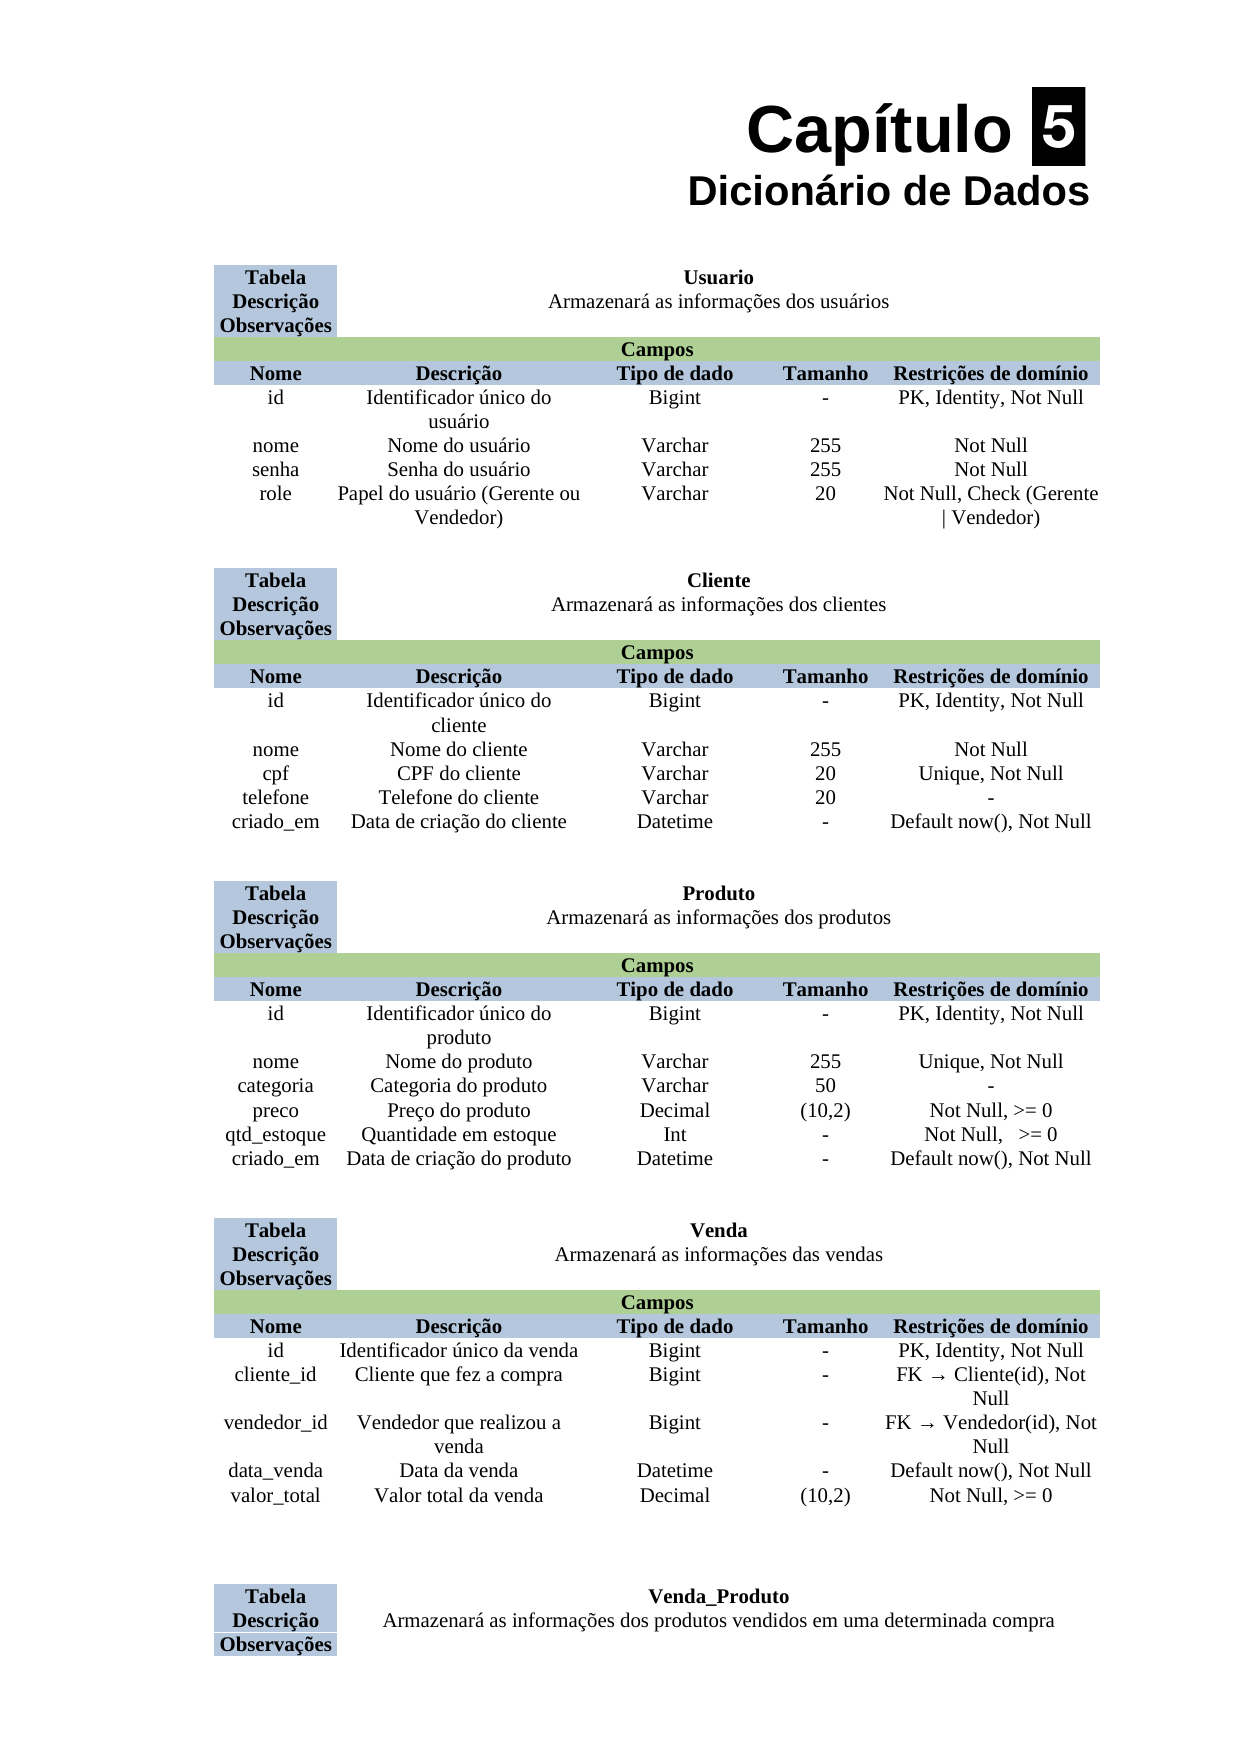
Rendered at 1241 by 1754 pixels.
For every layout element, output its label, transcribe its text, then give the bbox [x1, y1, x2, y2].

table_header Tabela [214, 1218, 337, 1242]
table_cell [337, 929, 1100, 953]
table_cell Descrição [214, 1608, 337, 1632]
table_cell nome [214, 1049, 337, 1073]
table_cell Default now(), Not Null [881, 1146, 1100, 1170]
table_cell - [769, 385, 881, 433]
table_cell Tamanho [769, 664, 881, 688]
table_cell Descrição [214, 289, 337, 313]
table_cell Tamanho [769, 361, 881, 385]
table_cell 20 [769, 481, 881, 529]
table_cell Tamanho [769, 1314, 881, 1338]
table_cell Descrição [337, 664, 580, 688]
table_cell - [769, 1122, 881, 1146]
table_cell Bigint [580, 1410, 769, 1458]
table_cell Data de criação do produto [337, 1146, 580, 1170]
table_cell 255 [769, 457, 881, 481]
table_cell Bigint [580, 1338, 769, 1362]
table_cell id [214, 1338, 337, 1362]
table_cell 20 [769, 785, 881, 809]
table_cell Restrições de domínio [881, 361, 1100, 385]
table_cell Campos [214, 1290, 1100, 1314]
table_cell Cliente que fez a compra [337, 1362, 580, 1410]
table_cell Identificador único da venda [337, 1338, 580, 1362]
table_cell Valor total da venda [337, 1483, 580, 1507]
table_cell - [881, 785, 1100, 809]
table_cell Tipo de dado [580, 977, 769, 1001]
table_cell Nome do cliente [337, 737, 580, 761]
table_cell Armazenará as informações dos clientes [337, 592, 1100, 616]
table_cell Descrição [337, 977, 580, 1001]
table_cell [337, 1266, 1100, 1290]
table_cell Varchar [580, 1074, 769, 1097]
table_cell Bigint [580, 1001, 769, 1049]
table_cell id [214, 689, 337, 737]
table_cell data_venda [214, 1459, 337, 1482]
table_cell Datetime [580, 809, 769, 833]
table_cell - [769, 1362, 881, 1410]
table_cell Descrição [337, 361, 580, 385]
table_cell Senha do usuário [337, 457, 580, 481]
table_header Produto [337, 881, 1100, 905]
table_cell (10,2) [769, 1098, 881, 1122]
table_cell Not Null, Check (Gerente | Vendedor) [881, 481, 1100, 529]
table_cell Armazenará as informações dos produtos [337, 905, 1100, 929]
table_cell [337, 1633, 1100, 1656]
table_cell FK → Cliente(id), Not Null [881, 1362, 1100, 1410]
table_cell Decimal [580, 1098, 769, 1122]
table_cell Telefone do cliente [337, 785, 580, 809]
table_cell Categoria do produto [337, 1074, 580, 1097]
table_cell Datetime [580, 1146, 769, 1170]
table_cell Observações [214, 616, 337, 640]
table_header Cliente [337, 568, 1100, 592]
table_cell Nome [214, 1314, 337, 1338]
table_cell id [214, 385, 337, 433]
table_cell (10,2) [769, 1483, 881, 1507]
table_cell Descrição [214, 592, 337, 616]
table_cell PK, Identity, Not Null [881, 385, 1100, 433]
table_cell Nome do usuário [337, 433, 580, 457]
table_cell Armazenará as informações dos usuários [337, 289, 1100, 313]
table_cell Data de criação do cliente [337, 809, 580, 833]
table_cell Observações [214, 1266, 337, 1290]
table_cell Tipo de dado [580, 361, 769, 385]
table_cell Campos [214, 640, 1100, 664]
table_cell Vendedor que realizou a venda [337, 1410, 580, 1458]
table_cell Bigint [580, 385, 769, 433]
table_cell Bigint [580, 1362, 769, 1410]
table_cell id [214, 1001, 337, 1049]
table_cell Varchar [580, 785, 769, 809]
table_cell Default now(), Not Null [881, 809, 1100, 833]
table_header Tabela [214, 265, 337, 289]
table_cell categoria [214, 1074, 337, 1097]
table_cell 255 [769, 737, 881, 761]
table_header Venda_Produto [337, 1584, 1100, 1608]
table_cell Varchar [580, 433, 769, 457]
table_header Tabela [214, 881, 337, 905]
table_cell Datetime [580, 1459, 769, 1482]
table_cell Observações [214, 1633, 337, 1656]
table_cell Quantidade em estoque [337, 1122, 580, 1146]
table_cell - [881, 1074, 1100, 1097]
table_cell Preço do produto [337, 1098, 580, 1122]
table_cell Unique, Not Null [881, 761, 1100, 785]
table_header Tabela [214, 568, 337, 592]
table_cell Restrições de domínio [881, 1314, 1100, 1338]
table_cell Observações [214, 929, 337, 953]
table_header Usuario [337, 265, 1100, 289]
table_cell Nome [214, 977, 337, 1001]
table_cell Identificador único do usuário [337, 385, 580, 433]
table_cell Varchar [580, 761, 769, 785]
table_cell Descrição [214, 905, 337, 929]
table_cell - [769, 1338, 881, 1362]
table_cell criado_em [214, 1146, 337, 1170]
table_cell Observações [214, 313, 337, 337]
table_cell Restrições de domínio [881, 977, 1100, 1001]
table_cell Papel do usuário (Gerente ou Vendedor) [337, 481, 580, 529]
picture [1032, 87, 1086, 166]
table_cell CPF do cliente [337, 761, 580, 785]
table_cell Restrições de domínio [881, 664, 1100, 688]
table_cell Identificador único do cliente [337, 689, 580, 737]
table_header Tabela [214, 1584, 337, 1608]
table_cell Int [580, 1122, 769, 1146]
table_cell 20 [769, 761, 881, 785]
table_cell Not Null [881, 737, 1100, 761]
table_cell Tamanho [769, 977, 881, 1001]
table_cell Not Null [881, 433, 1100, 457]
table_cell role [214, 481, 337, 529]
table_cell Not Null, >= 0 [881, 1483, 1100, 1507]
table_cell Not Null, >= 0 [881, 1098, 1100, 1122]
table_cell qtd_estoque [214, 1122, 337, 1146]
table_cell Default now(), Not Null [881, 1459, 1100, 1482]
table_cell [337, 313, 1100, 337]
table_cell Decimal [580, 1483, 769, 1507]
table_cell PK, Identity, Not Null [881, 689, 1100, 737]
table_cell preco [214, 1098, 337, 1122]
table_cell Varchar [580, 1049, 769, 1073]
table_cell 255 [769, 433, 881, 457]
table_cell - [769, 1459, 881, 1482]
table_cell Nome [214, 361, 337, 385]
table_cell FK → Vendedor(id), Not Null [881, 1410, 1100, 1458]
table_cell PK, Identity, Not Null [881, 1338, 1100, 1362]
table_cell criado_em [214, 809, 337, 833]
table_cell Bigint [580, 689, 769, 737]
table_cell telefone [214, 785, 337, 809]
table_cell Varchar [580, 457, 769, 481]
table_cell Descrição [337, 1314, 580, 1338]
table_cell Tipo de dado [580, 1314, 769, 1338]
table_cell - [769, 1001, 881, 1049]
text Capítulo [210, 90, 1090, 167]
table_cell Tipo de dado [580, 664, 769, 688]
table_cell Descrição [214, 1242, 337, 1266]
table_cell Armazenará as informações dos produtos vendidos em uma determinada compra [337, 1608, 1100, 1632]
table_cell Not Null [881, 457, 1100, 481]
table_cell Varchar [580, 481, 769, 529]
table_cell Identificador único do produto [337, 1001, 580, 1049]
table_cell - [769, 1410, 881, 1458]
table_cell Not Null, >= 0 [881, 1122, 1100, 1146]
table_cell nome [214, 737, 337, 761]
table_cell - [769, 689, 881, 737]
table_cell Nome [214, 664, 337, 688]
table_cell Nome do produto [337, 1049, 580, 1073]
table_cell Varchar [580, 737, 769, 761]
table_cell vendedor_id [214, 1410, 337, 1458]
table_cell Campos [214, 953, 1100, 977]
table_cell - [769, 809, 881, 833]
table_cell nome [214, 433, 337, 457]
table_cell - [769, 1146, 881, 1170]
table_cell [337, 616, 1100, 640]
table_header Venda [337, 1218, 1100, 1242]
table_cell Campos [214, 337, 1100, 361]
subtitle Dicionário de Dados [150, 167, 1090, 214]
table_cell 255 [769, 1049, 881, 1073]
table_cell Unique, Not Null [881, 1049, 1100, 1073]
table_cell Armazenará as informações das vendas [337, 1242, 1100, 1266]
table_cell PK, Identity, Not Null [881, 1001, 1100, 1049]
table_cell valor_total [214, 1483, 337, 1507]
table_cell Data da venda [337, 1459, 580, 1482]
table_cell 50 [769, 1074, 881, 1097]
table_cell senha [214, 457, 337, 481]
table_cell cliente_id [214, 1362, 337, 1410]
table_cell cpf [214, 761, 337, 785]
